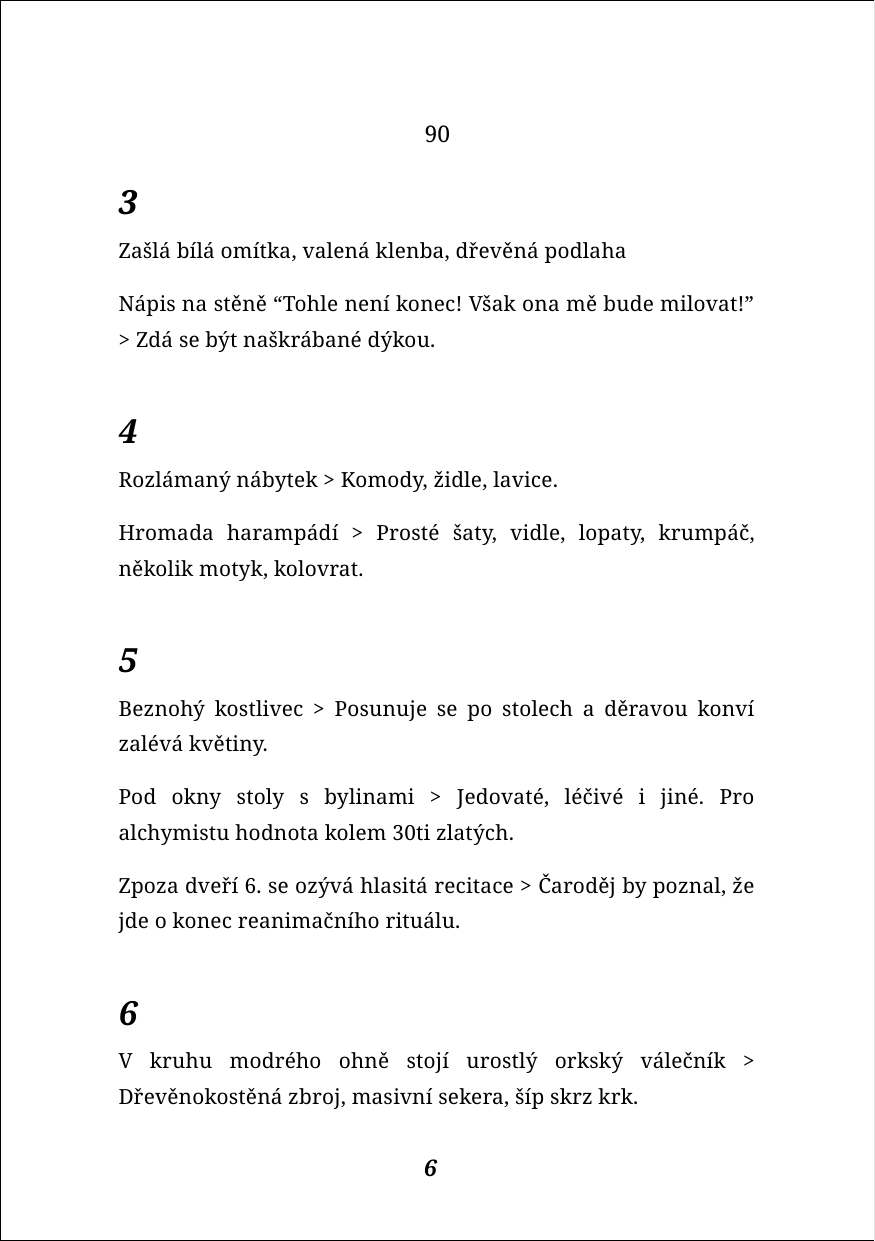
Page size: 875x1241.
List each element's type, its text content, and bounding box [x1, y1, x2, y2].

text Rozlámaný nábytek > Komody, židle, lavice. [118, 465, 756, 493]
text Nápis na stěně “Tohle není konec! Však ona mě bude milovat!” > Zdá se být naškrábané dýkou. [118, 289, 756, 353]
text V kruhu modrého ohně stojí urostlý orkský válečník > Dřevěnokostěná zbroj, masivní sekera, šíp skrz krk. [118, 1047, 756, 1111]
text Pod okny stoly s bylinami > Jedovaté, léčivé i jiné. Pro alchymistu hodnota kolem 30ti zlatých. [118, 782, 756, 846]
subtitle 5 [118, 636, 756, 682]
text Zašlá bílá omítka, valená klenba, dřevěná podlaha [118, 236, 756, 264]
text Zpoza dveří 6. se ozývá hlasitá recitace > Čaroděj by poznal, že jde o konec reanimačního rituálu. [118, 871, 756, 935]
subtitle 4 [118, 408, 756, 453]
text Beznohý kostlivec > Posunuje se po stolech a děravou konví zalévá květiny. [118, 694, 756, 758]
subtitle 3 [118, 179, 756, 224]
text Hromada harampádí > Prosté šaty, vidle, lopaty, krumpáč, několik motyk, kolovrat. [118, 518, 756, 582]
subtitle 6 [118, 989, 756, 1035]
